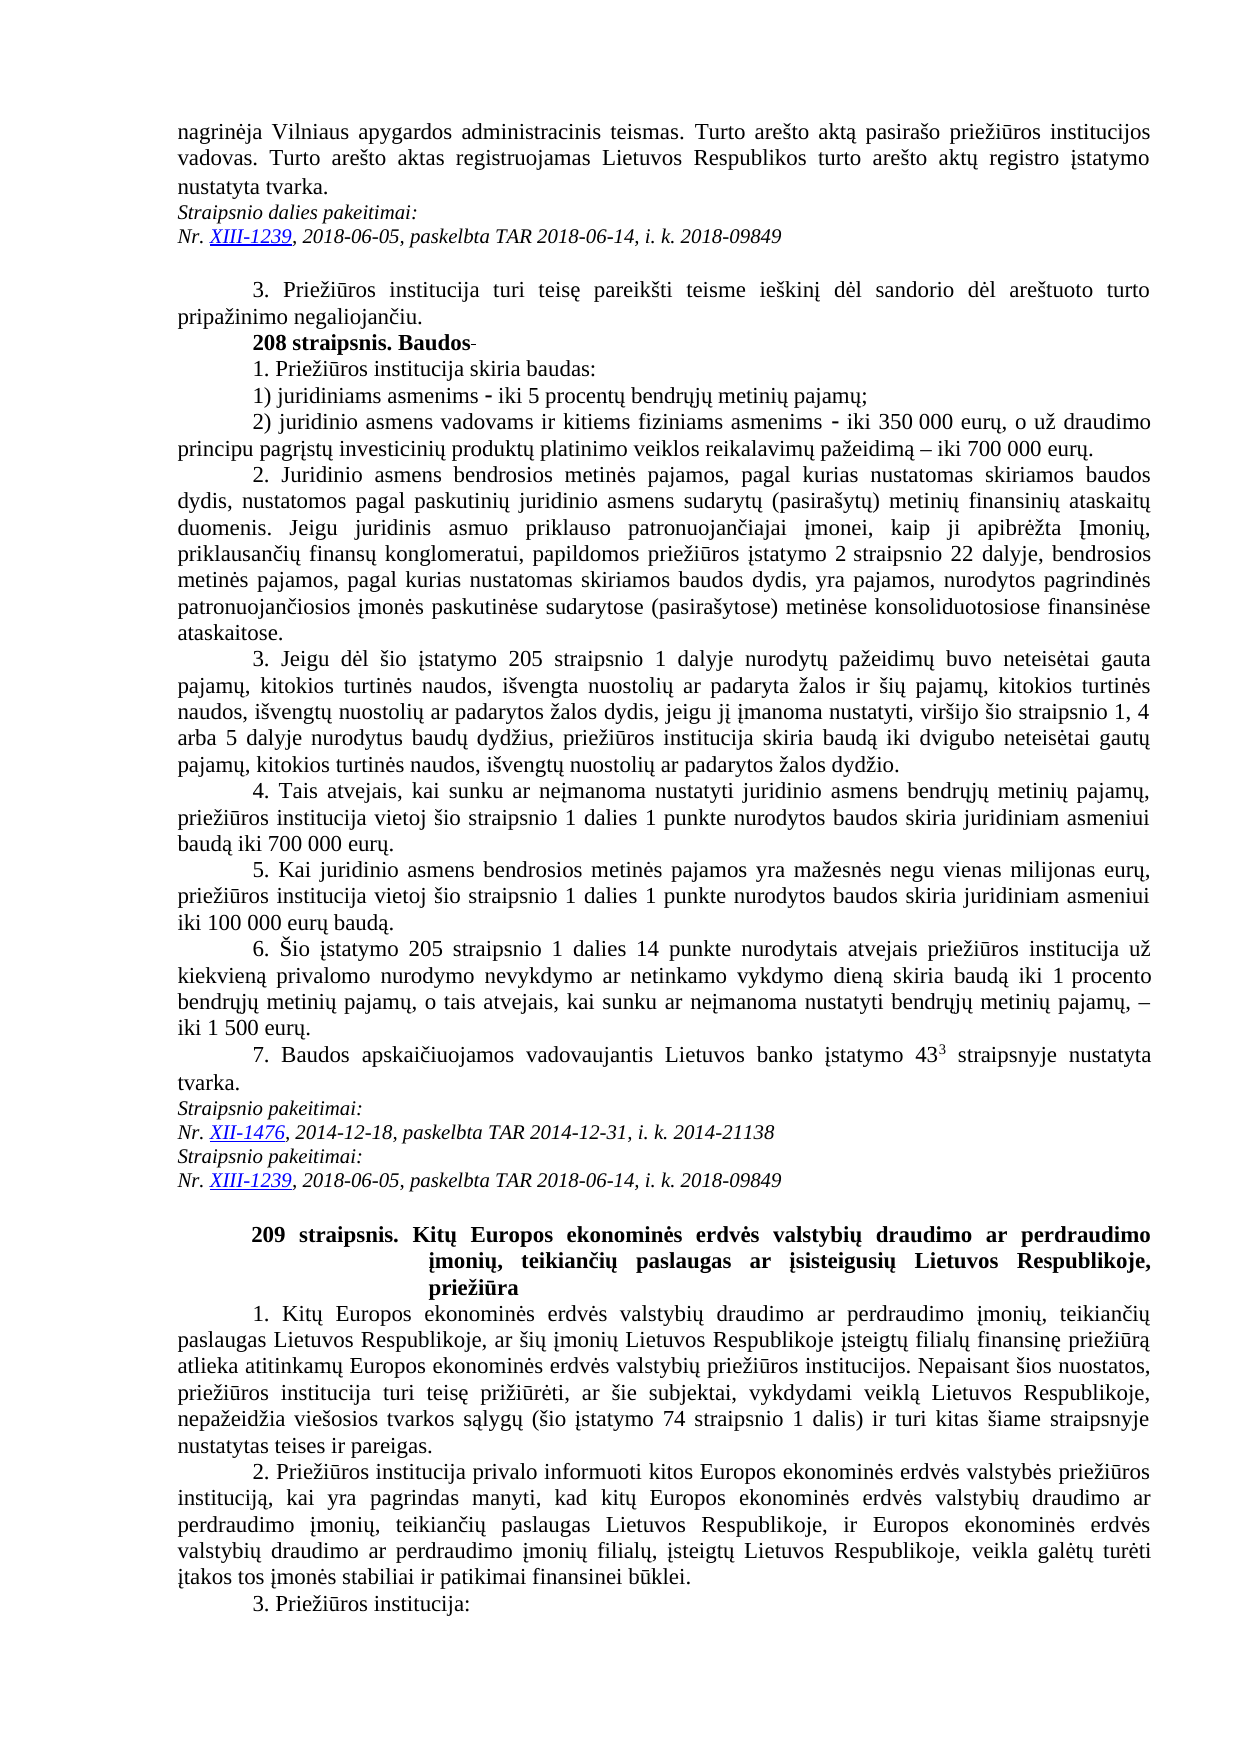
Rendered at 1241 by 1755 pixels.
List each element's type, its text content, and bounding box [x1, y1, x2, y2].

text 1. Priežiūros institucija skiria baudas: [177, 356, 1152, 382]
text Nr. XIII-1239, 2018-06-05, paskelbta TAR 2018-06-14, i. k. 2018-09849 [177, 1168, 1152, 1192]
text 4. Tais atvejais, kai sunku ar neįmanoma nustatyti juridinio asmens bendrųjų metinių pajamų, priežiūros institucija vietoj šio straipsnio 1 dalies 1 punkte nurodytos baudos skiria juridiniam asmeniui baudą iki 700 000 eurų. [177, 777, 1152, 856]
text Nr. XII-1476, 2014-12-18, paskelbta TAR 2014-12-31, i. k. 2014-21138 [177, 1120, 1152, 1144]
text Nr. XIII-1239, 2018-06-05, paskelbta TAR 2018-06-14, i. k. 2018-09849 [177, 224, 1152, 248]
text 3. Jeigu dėl šio įstatymo 205 straipsnio 1 dalyje nurodytų pažeidimų buvo neteisėtai gauta pajamų, kitokios turtinės naudos, išvengta nuostolių ar padaryta žalos ir šių pajamų, kitokios turtinės naudos, išvengtų nuostolių ar padarytos žalos dydis, jeigu jį įmanoma nustatyti, viršijo šio straipsnio 1, 4 arba 5 dalyje nurodytus baudų dydžius, priežiūros institucija skiria baudą iki dvigubo neteisėtai gautų pajamų, kitokios turtinės naudos, išvengtų nuostolių ar padarytos žalos dydžio. [177, 645, 1152, 777]
text nagrinėja Vilniaus apygardos administracinis teismas. Turto arešto aktą pasirašo priežiūros institucijos vadovas. Turto arešto aktas registruojamas Lietuvos Respublikos turto arešto aktų registro įstatymo nustatyta tvarka. [177, 118, 1152, 199]
text 1) juridiniams asmenims  iki 5 procentų bendrųjų metinių pajamų; [177, 382, 1152, 408]
text Straipsnio pakeitimai: [177, 1144, 1152, 1168]
text 209 straipsnis. Kitų Europos ekonominės erdvės valstybių draudimo ar perdraudimo įmonių, teikiančių paslaugas ar įsisteigusių Lietuvos Respublikoje, priežiūra [251, 1221, 1152, 1300]
text Straipsnio pakeitimai: [177, 1096, 1152, 1120]
text 2. Priežiūros institucija privalo informuoti kitos Europos ekonominės erdvės valstybės priežiūros instituciją, kai yra pagrindas manyti, kad kitų Europos ekonominės erdvės valstybių draudimo ar perdraudimo įmonių, teikiančių paslaugas Lietuvos Respublikoje, ir Europos ekonominės erdvės valstybių draudimo ar perdraudimo įmonių filialų, įsteigtų Lietuvos Respublikoje, veikla galėtų turėti įtakos tos įmonės stabiliai ir patikimai finansinei būklei. [177, 1458, 1152, 1590]
text 1. Kitų Europos ekonominės erdvės valstybių draudimo ar perdraudimo įmonių, teikiančių paslaugas Lietuvos Respublikoje, ar šių įmonių Lietuvos Respublikoje įsteigtų filialų finansinę priežiūrą atlieka atitinkamų Europos ekonominės erdvės valstybių priežiūros institucijos. Nepaisant šios nuostatos, priežiūros institucija turi teisę prižiūrėti, ar šie subjektai, vykdydami veiklą Lietuvos Respublikoje, nepažeidžia viešosios tvarkos sąlygų (šio įstatymo 74 straipsnio 1 dalis) ir turi kitas šiame straipsnyje nustatytas teises ir pareigas. [177, 1300, 1152, 1458]
text 6. Šio įstatymo 205 straipsnio 1 dalies 14 punkte nurodytais atvejais priežiūros institucija už kiekvieną privalomo nurodymo nevykdymo ar netinkamo vykdymo dieną skiria baudą iki 1 procento bendrųjų metinių pajamų, o tais atvejais, kai sunku ar neįmanoma nustatyti bendrųjų metinių pajamų, – iki 1 500 eurų. [177, 935, 1152, 1041]
text 208 straipsnis. Baudos [177, 329, 1152, 356]
text Straipsnio dalies pakeitimai: [177, 199, 1152, 224]
text 2. Juridinio asmens bendrosios metinės pajamos, pagal kurias nustatomas skiriamos baudos dydis, nustatomos pagal paskutinių juridinio asmens sudarytų (pasirašytų) metinių finansinių ataskaitų duomenis. Jeigu juridinis asmuo priklauso patronuojančiajai įmonei, kaip ji apibrėžta Įmonių, priklausančių finansų konglomeratui, papildomos priežiūros įstatymo 2 straipsnio 22 dalyje, bendrosios metinės pajamos, pagal kurias nustatomas skiriamos baudos dydis, yra pajamos, nurodytos pagrindinės patronuojančiosios įmonės paskutinėse sudarytose (pasirašytose) metinėse konsoliduotosiose finansinėse ataskaitose. [177, 461, 1152, 645]
text 3. Priežiūros institucija turi teisę pareikšti teisme ieškinį dėl sandorio dėl areštuoto turto pripažinimo negaliojančiu. [177, 276, 1152, 329]
text 2) juridinio asmens vadovams ir kitiems fiziniams asmenims  iki 350 000 eurų, o už draudimo principu pagrįstų investicinių produktų platinimo veiklos reikalavimų pažeidimą – iki 700 000 eurų. [177, 408, 1152, 461]
text 3. Priežiūros institucija: [177, 1590, 1152, 1616]
text 7. Baudos apskaičiuojamos vadovaujantis Lietuvos banko įstatymo 433 straipsnyje nustatyta tvarka. [177, 1041, 1152, 1096]
text 5. Kai juridinio asmens bendrosios metinės pajamos yra mažesnės negu vienas milijonas eurų, priežiūros institucija vietoj šio straipsnio 1 dalies 1 punkte nurodytos baudos skiria juridiniam asmeniui iki 100 000 eurų baudą. [177, 856, 1152, 935]
